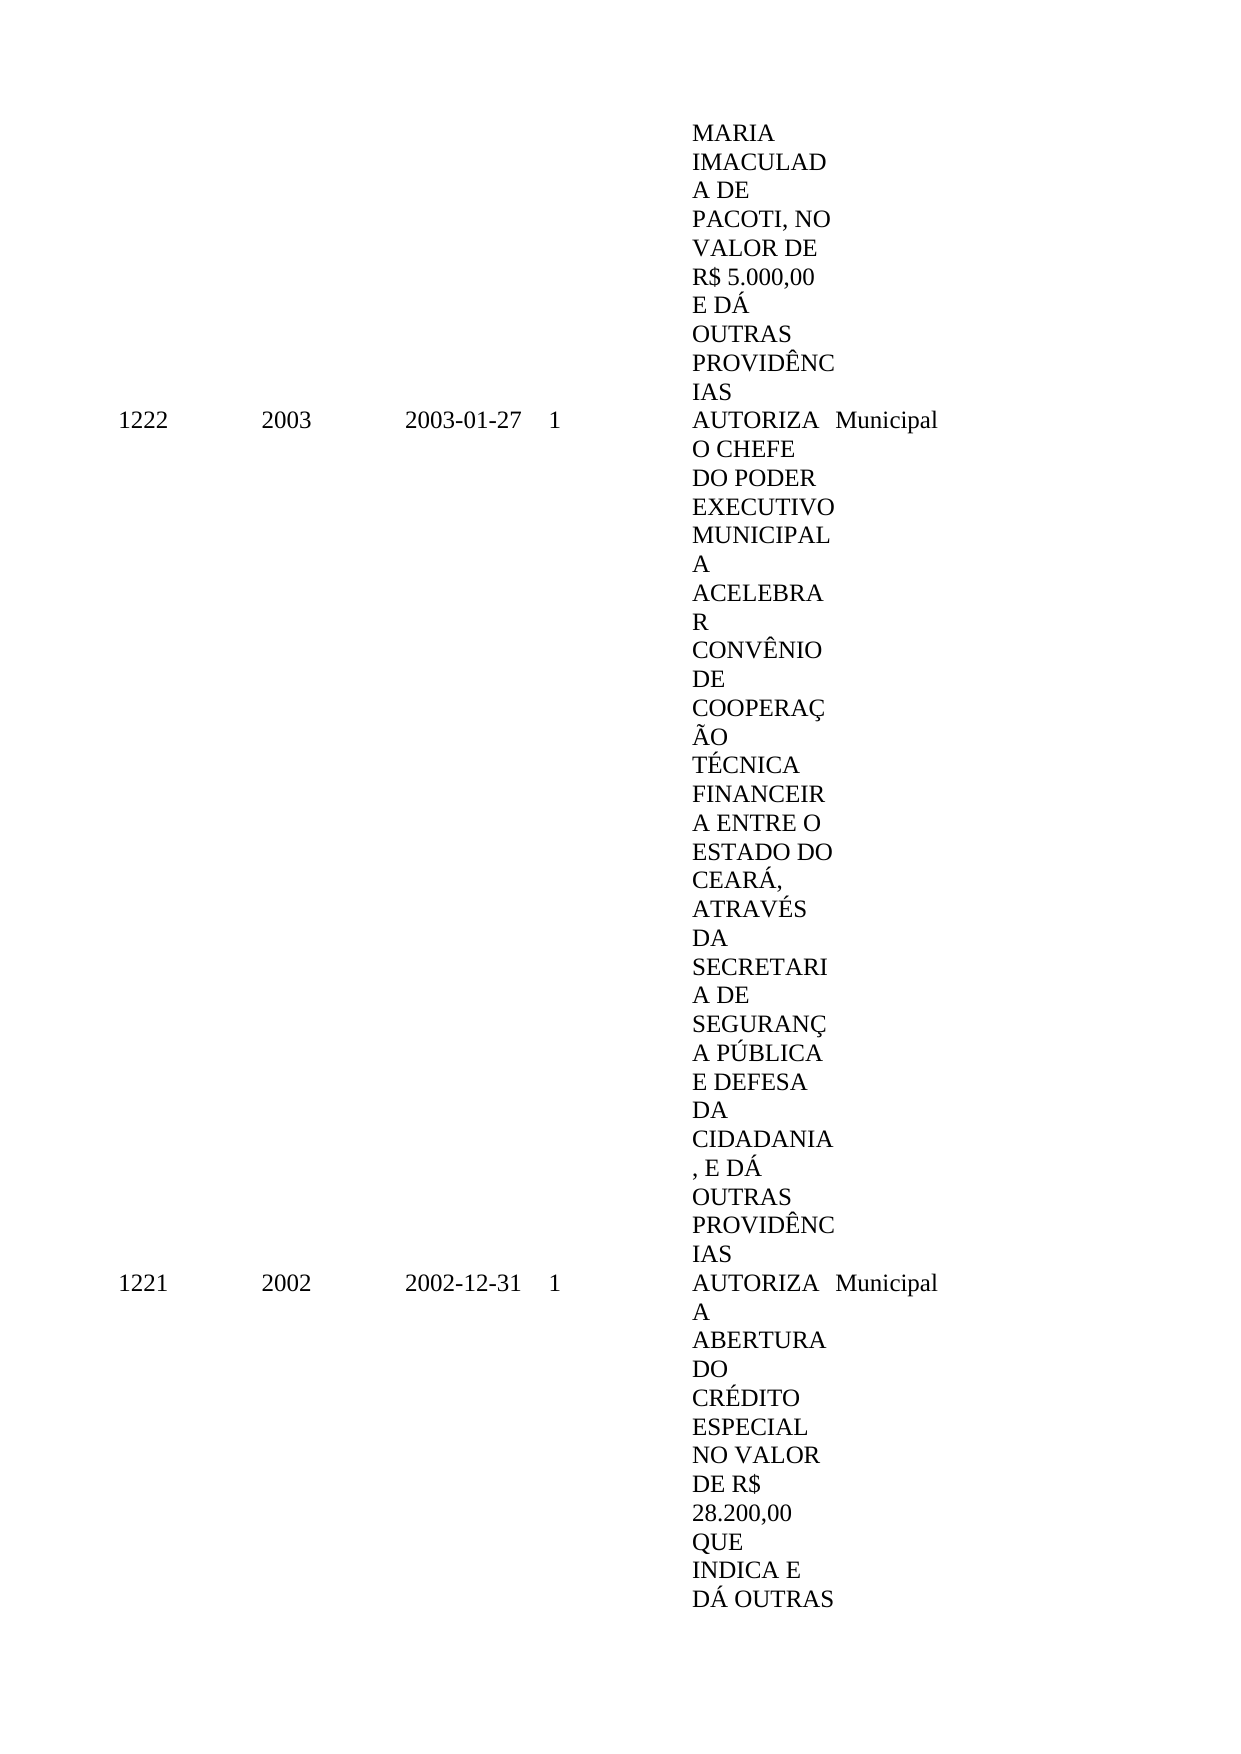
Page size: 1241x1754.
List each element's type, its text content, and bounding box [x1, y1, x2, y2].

table_cell 1 [548, 1268, 692, 1613]
table_cell [261, 118, 405, 406]
table_cell 2003 [261, 406, 405, 1268]
table_cell AUTORIZA O CHEFE DO PODER EXECUTIVO MUNICIPAL A ACELEBRAR CONVÊNIO DE COOPERAÇÃO TÉCNICA FINANCEIRA ENTRE O ESTADO DO CEARÁ, ATRAVÉS DA SECRETARIA DE SEGURANÇA PÚBLICA E DEFESA DA CIDADANIA, E DÁ OUTRAS PROVIDÊNCIAS [692, 406, 835, 1268]
table_cell [405, 118, 548, 406]
table_cell [548, 118, 692, 406]
table_cell 1 [548, 406, 692, 1268]
table_cell 1222 [118, 406, 261, 1268]
table_cell Municipal [835, 1268, 979, 1613]
table_cell 2002 [261, 1268, 405, 1613]
table_cell 2002-12-31 [405, 1268, 548, 1613]
table_cell [979, 406, 1122, 1268]
table_cell 2003-01-27 [405, 406, 548, 1268]
table_cell MARIA IMACULADA DE PACOTI, NO VALOR DE R$ 5.000,00 E DÁ OUTRAS PROVIDÊNCIAS [692, 118, 835, 406]
table_cell AUTORIZA A ABERTURA DO CRÉDITO ESPECIAL NO VALOR DE R$ 28.200,00 QUE INDICA E DÁ OUTRAS [692, 1268, 835, 1613]
table_cell [118, 118, 261, 406]
table_cell [835, 118, 979, 406]
table_cell [979, 118, 1122, 406]
table_cell Municipal [835, 406, 979, 1268]
table_cell 1221 [118, 1268, 261, 1613]
table_cell [979, 1268, 1122, 1613]
